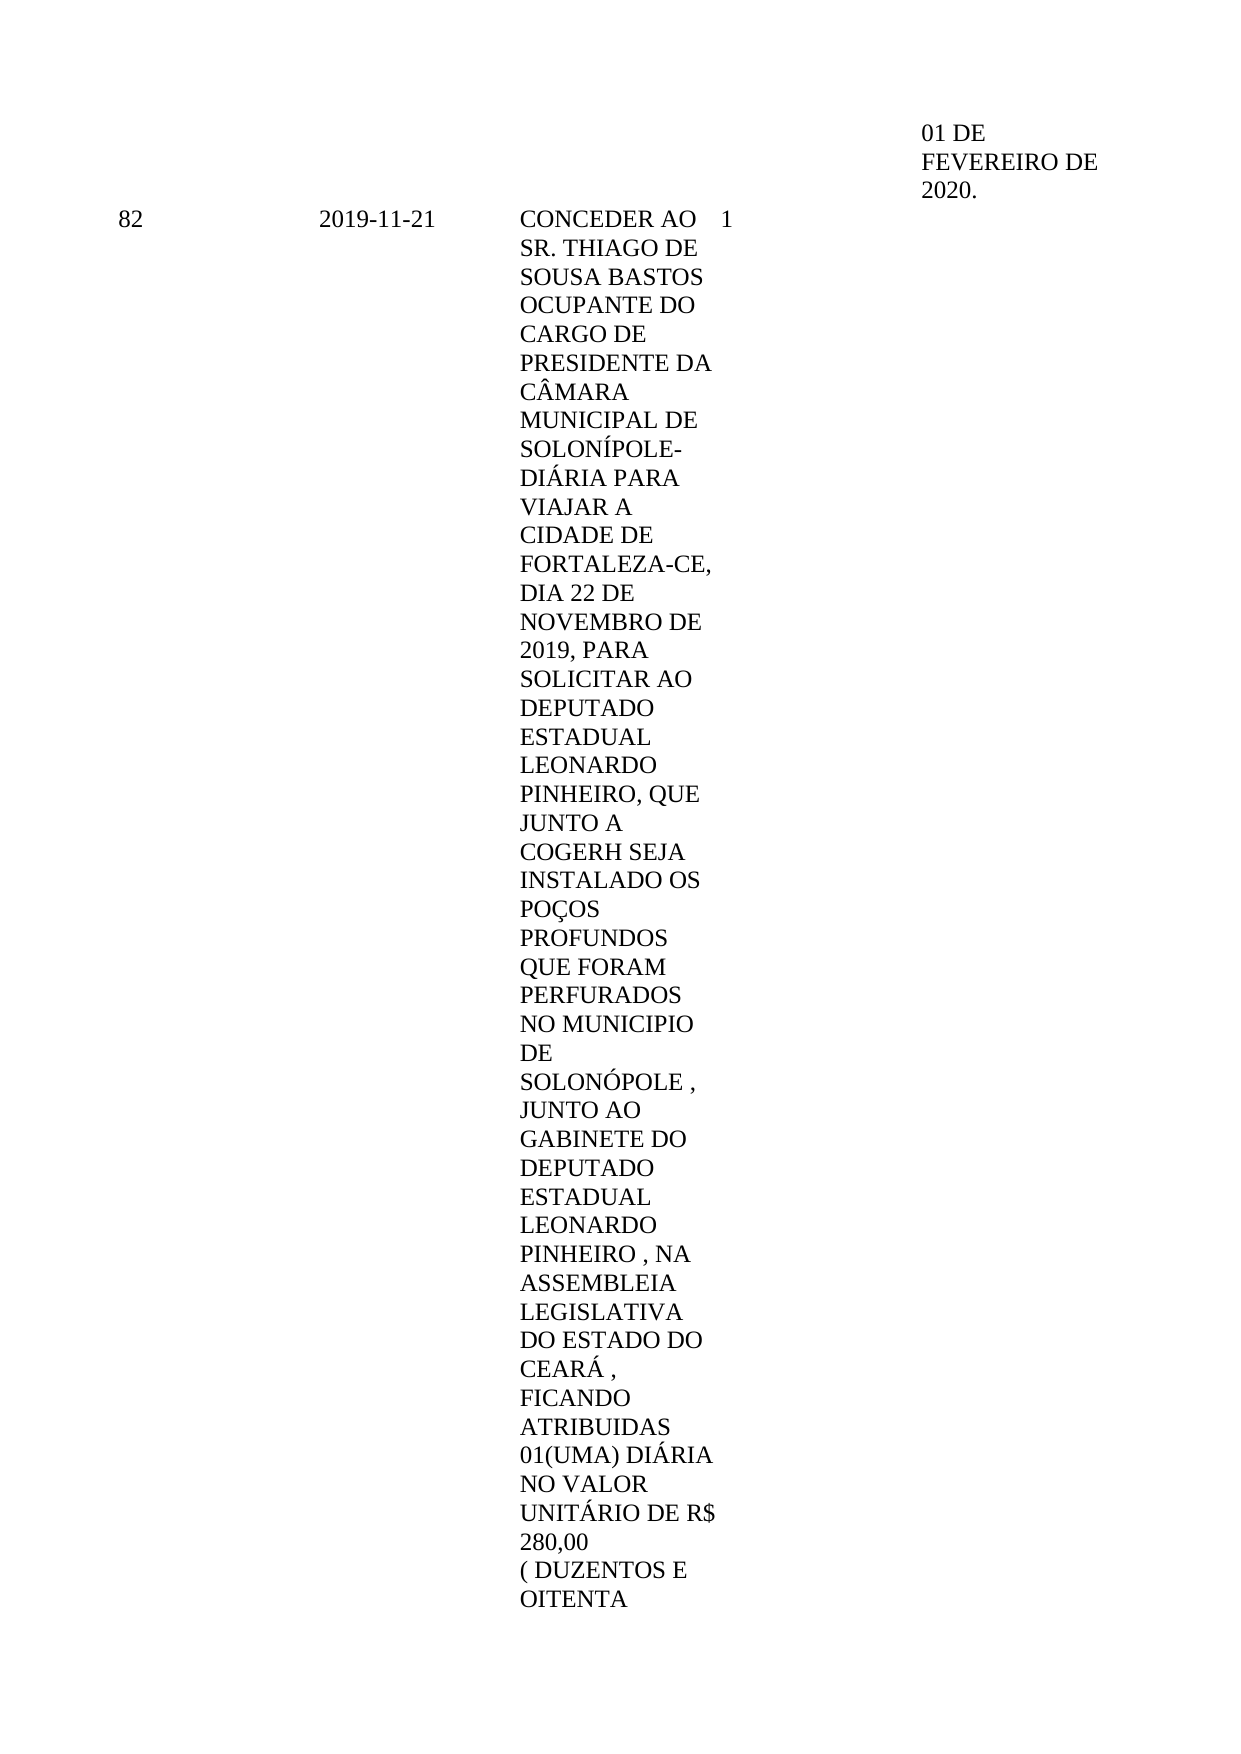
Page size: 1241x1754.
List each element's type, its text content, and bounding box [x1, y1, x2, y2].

table_cell 82 [118, 204, 319, 1613]
table_cell CONCEDER AO SR. THIAGO DE SOUSA BASTOS OCUPANTE DO CARGO DE PRESIDENTE DA CÂMARA MUNICIPAL DE SOLONÍPOLE- DIÁRIA PARA VIAJAR A CIDADE DE FORTALEZA-CE, DIA 22 DE NOVEMBRO DE 2019, PARA SOLICITAR AO DEPUTADO ESTADUAL LEONARDO PINHEIRO, QUE JUNTO A COGERH SEJA INSTALADO OS POÇOS PROFUNDOS QUE FORAM PERFURADOS NO MUNICIPIO DE SOLONÓPOLE , JUNTO AO GABINETE DO DEPUTADO ESTADUAL LEONARDO PINHEIRO , NA ASSEMBLEIA LEGISLATIVA DO ESTADO DO CEARÁ , FICANDO ATRIBUIDAS 01(UMA) DIÁRIA NO VALOR UNITÁRIO DE R$ 280,00 ( DUZENTOS E OITENTA [520, 204, 720, 1613]
table_cell [520, 118, 720, 204]
table_cell [720, 118, 921, 204]
table_cell [921, 204, 1122, 1613]
table_cell [319, 118, 519, 204]
table_cell 2019-11-21 [319, 204, 519, 1613]
table_cell 01 DE FEVEREIRO DE 2020. [921, 118, 1122, 204]
table_cell 1 [720, 204, 921, 1613]
table_cell [118, 118, 319, 204]
